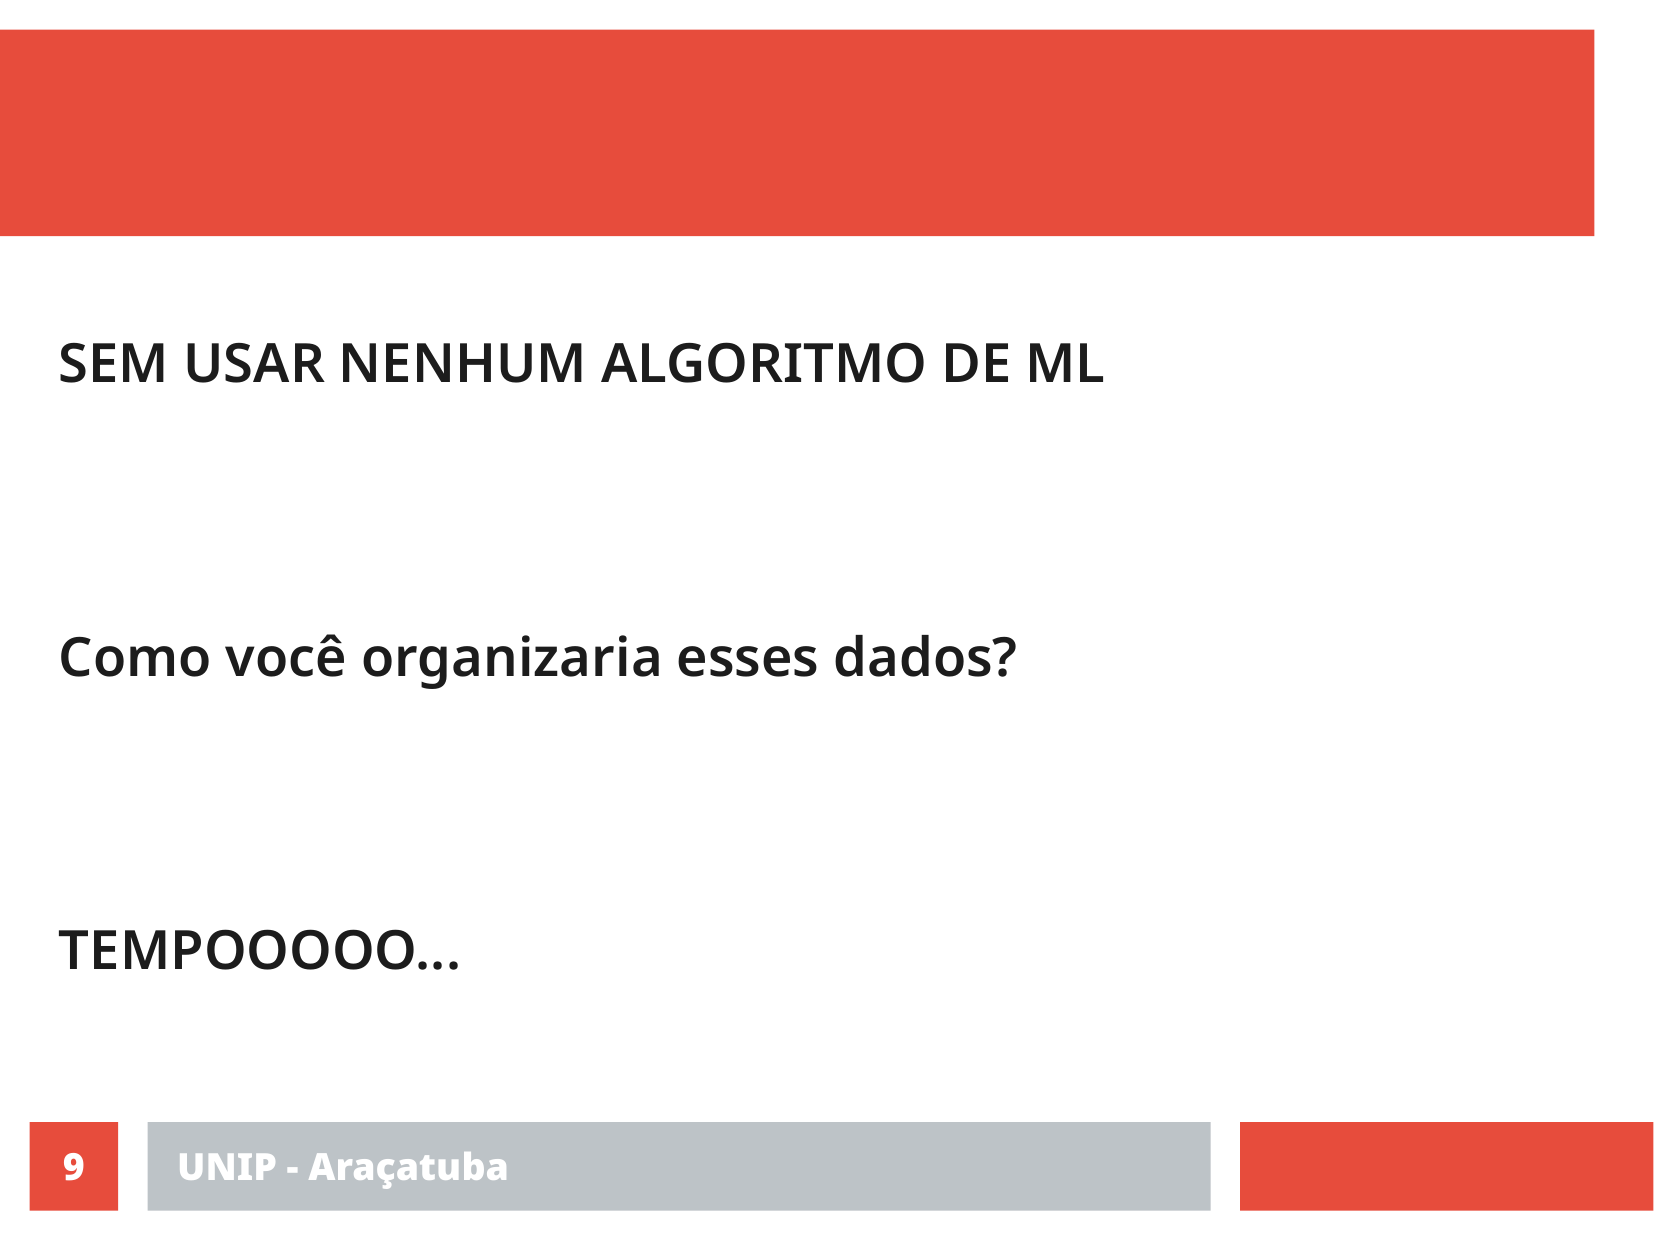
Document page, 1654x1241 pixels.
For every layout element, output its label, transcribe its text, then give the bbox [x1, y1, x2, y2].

list SEM USAR NENHUM ALGORITMO DE ML Como você organizaria esses dados? TEMPOOOOO... [59, 324, 1565, 1093]
